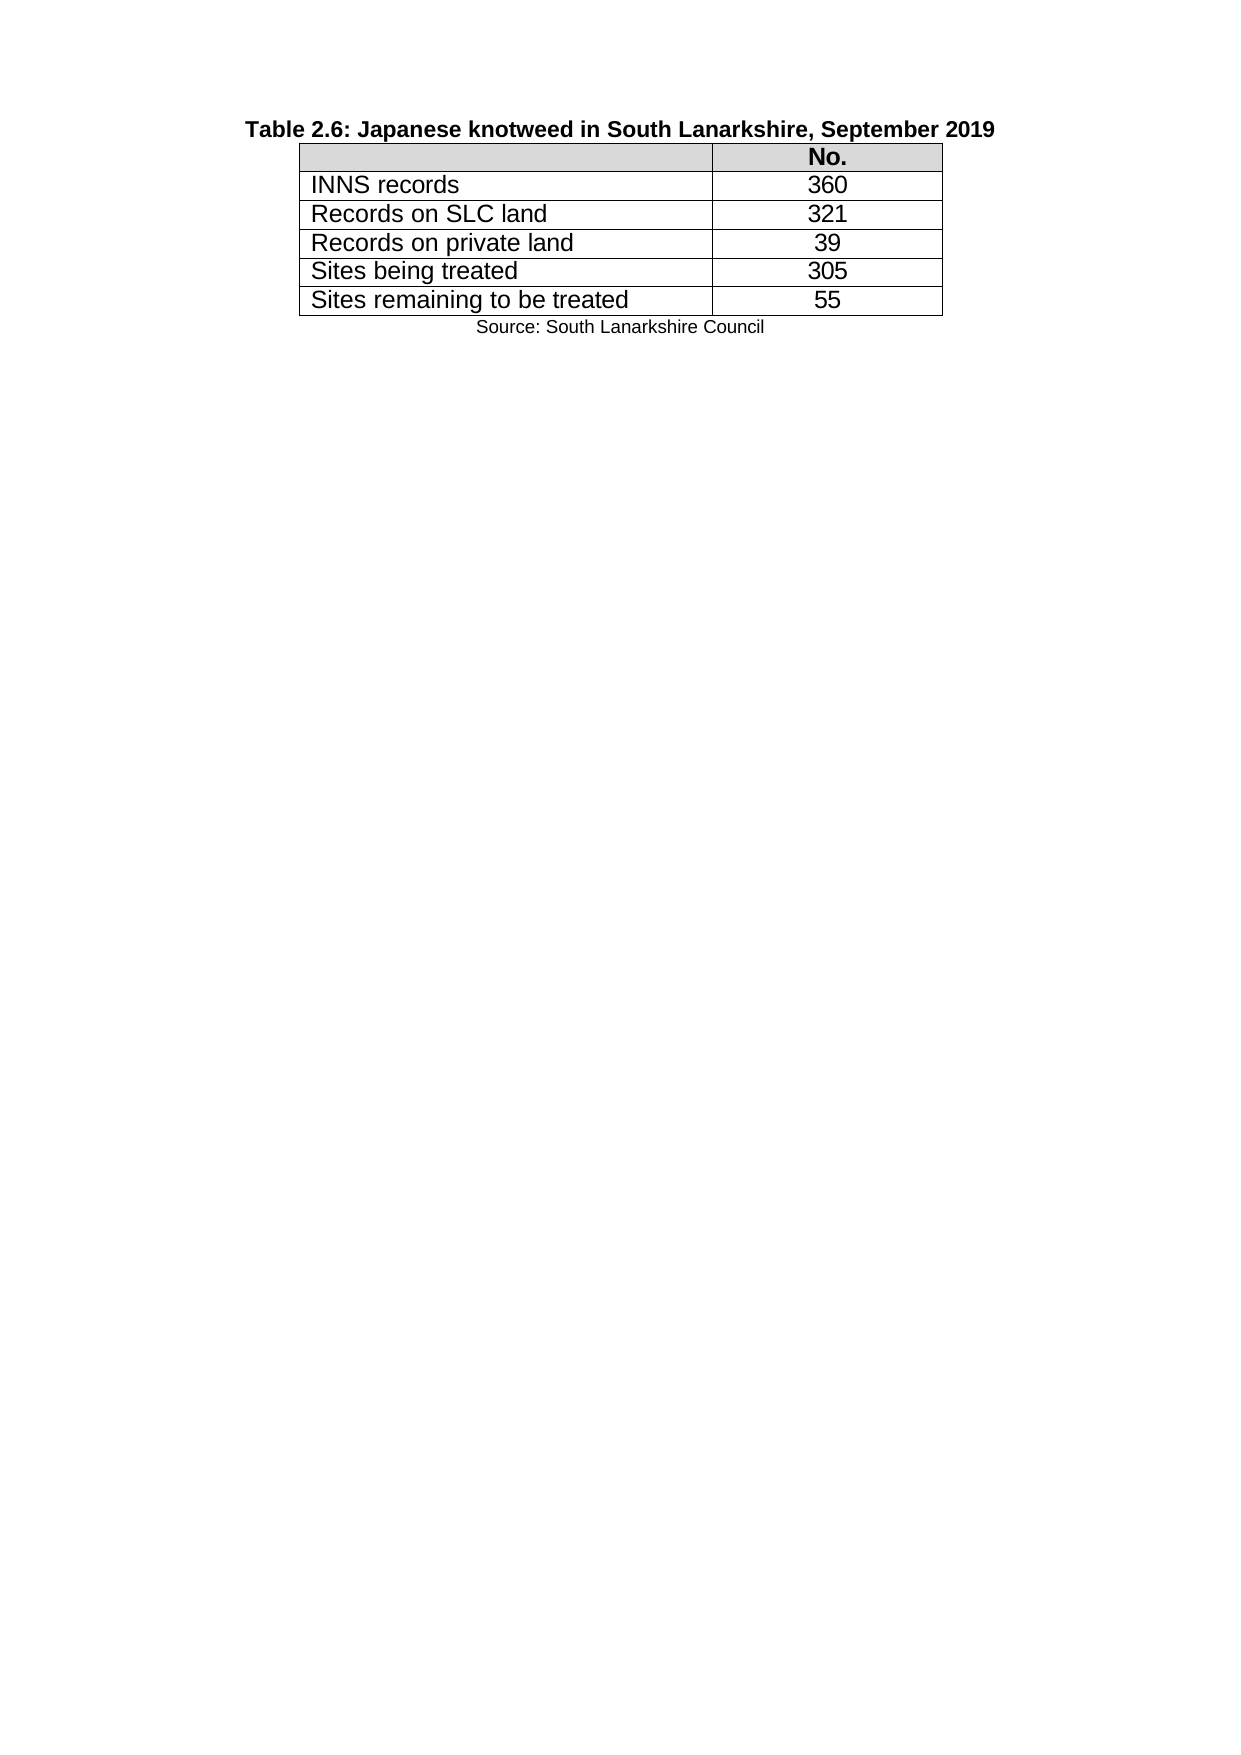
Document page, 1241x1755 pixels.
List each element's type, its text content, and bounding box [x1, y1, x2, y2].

table_cell 55 [713, 287, 942, 315]
table_cell 39 [713, 230, 942, 257]
subtitle Table 2.6: Japanese knotweed in South Lanarkshire, September 2019 [103, 116, 1137, 142]
table_cell Records on private land [300, 230, 712, 257]
table_cell 305 [713, 259, 942, 286]
table_cell Sites remaining to be treated [300, 287, 712, 315]
text Source: South Lanarkshire Council [103, 316, 1137, 338]
table_cell INNS records [300, 172, 712, 200]
table_cell Sites being treated [300, 259, 712, 286]
table_header No. [713, 144, 942, 171]
table_cell Records on SLC land [300, 201, 712, 228]
table_header [300, 144, 712, 171]
table_cell 321 [713, 201, 942, 228]
table_cell 360 [713, 172, 942, 200]
